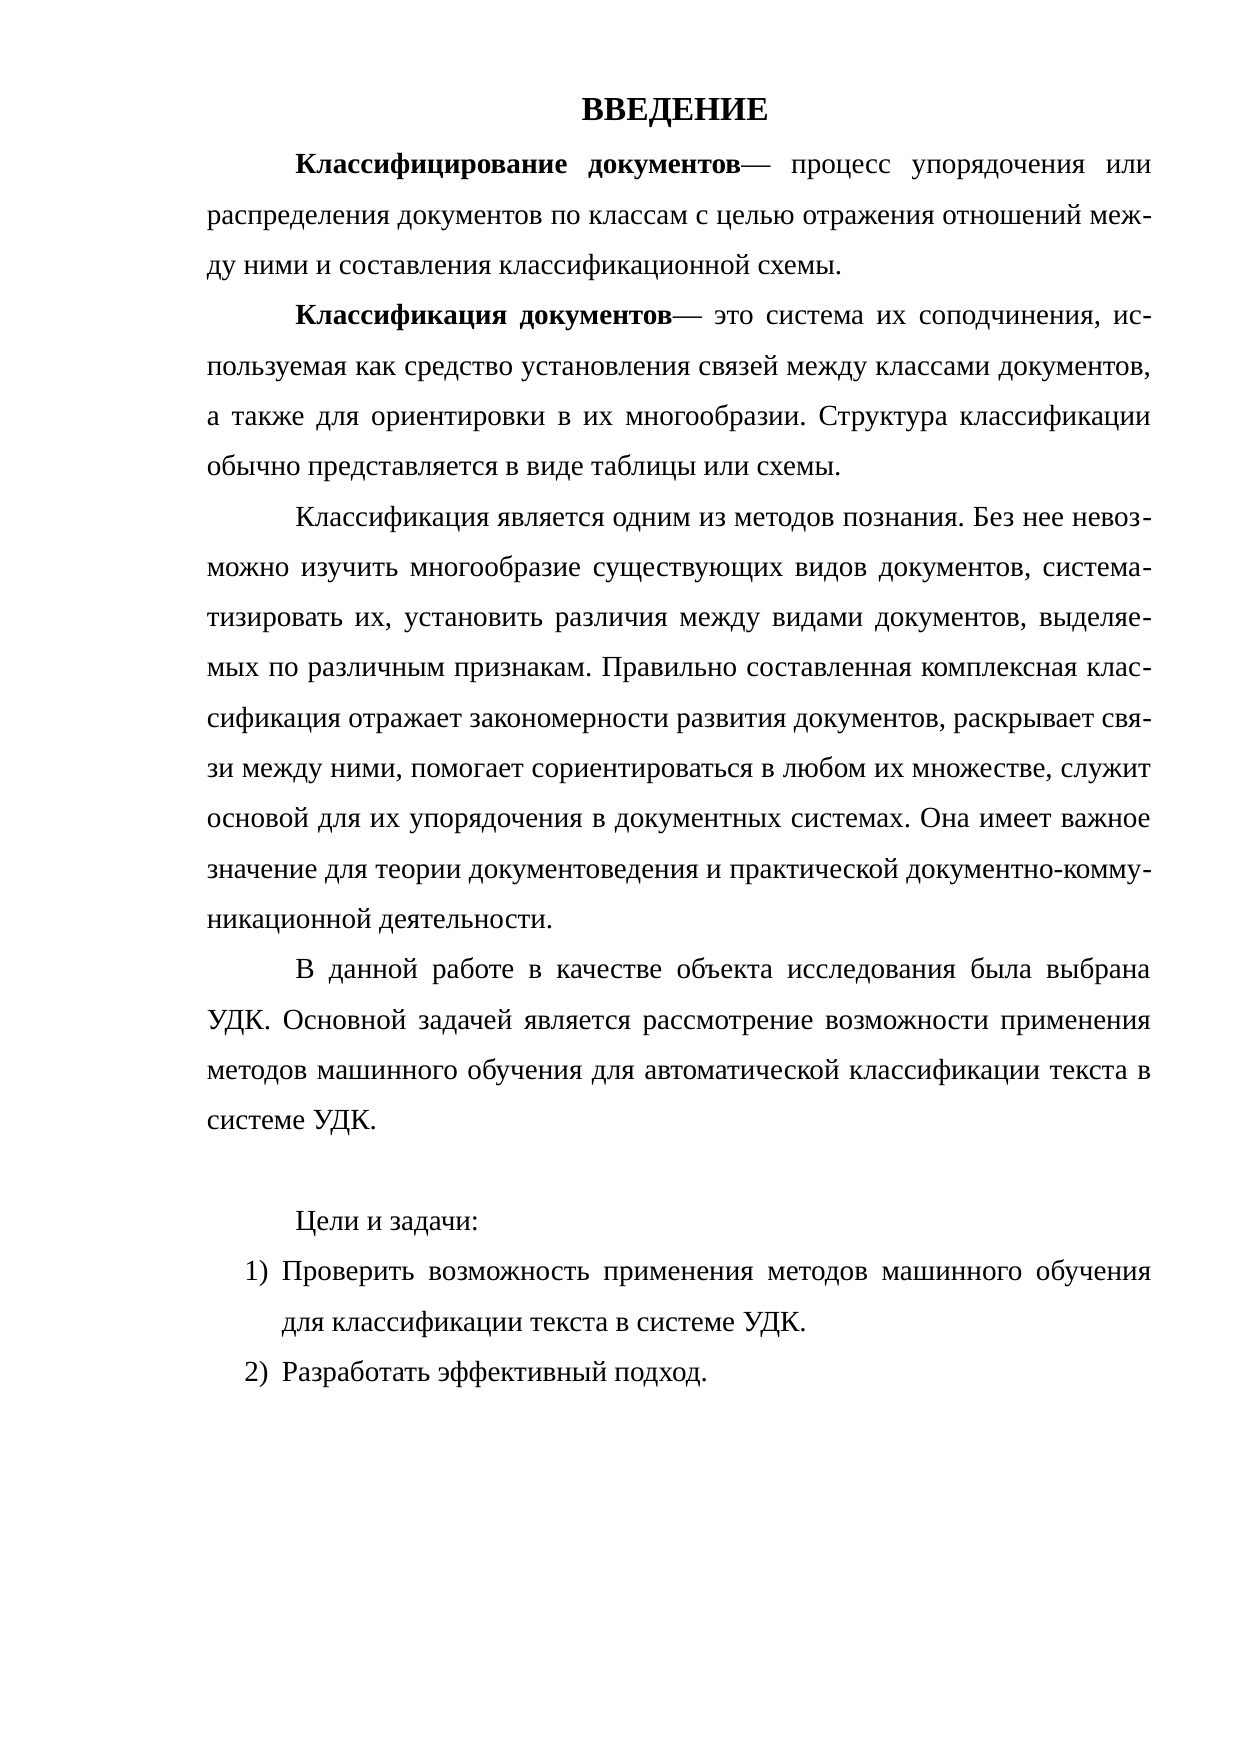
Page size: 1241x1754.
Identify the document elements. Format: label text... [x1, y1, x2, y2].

text Классифицирование документов— процесс упорядочения или распределения документов по классам с целью отражения отношений меж­ду ними и составления классификационной схемы. [207, 146, 1152, 281]
text В данной работе в качестве объекта исследования была выбрана УДК. Основной задачей является рассмотрение возможности применения методов машинного обучения для автоматической классификации текста в системе УДК. [207, 951, 1152, 1136]
text Цели и задачи: [207, 1203, 1152, 1237]
list Проверить возможность применения методов машинного обучения для классификации текста в системе УДК. [244, 1253, 1152, 1337]
subtitle Введение [207, 88, 1152, 127]
text Классификация документов— это система их соподчинения, ис­пользуемая как средство установления связей между классами документов, а также для ориентировки в их многообразии. Структура классификации обычно представляется в виде таблицы или схемы. [207, 297, 1152, 482]
text Классификация является одним из методов познания. Без нее невоз­можно изучить многообразие существующих видов документов, система­тизировать их, установить различия между видами документов, выделяе­мых по различным признакам. Правильно составленная комплексная клас­сификация отражает закономерности развития документов, раскрывает свя­зи между ними, помогает сориентироваться в любом их множестве, служит основой для их упорядочения в документных системах. Она имеет важное значение для теории документоведения и практической документно-комму­никационной деятельности. [207, 499, 1152, 935]
list Разработать эффективный подход. [244, 1354, 1152, 1387]
